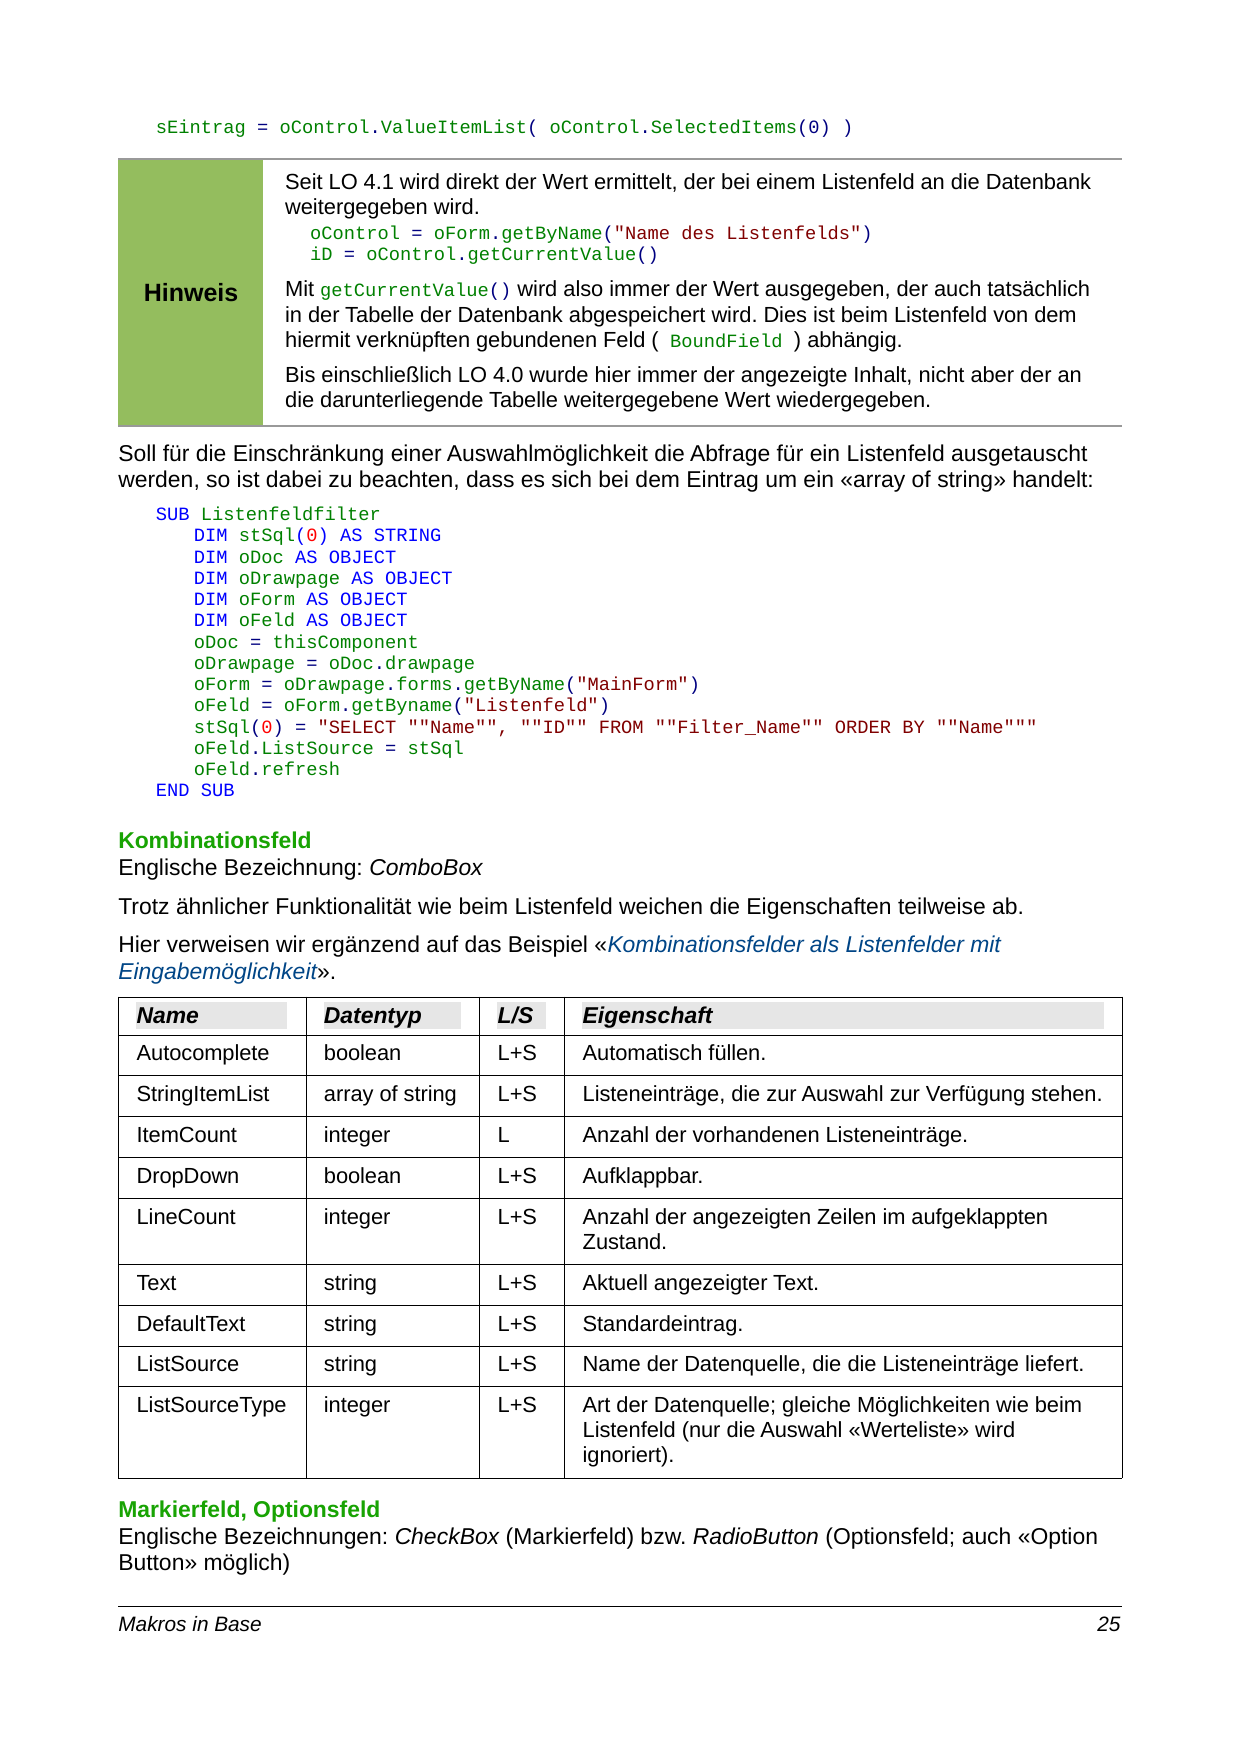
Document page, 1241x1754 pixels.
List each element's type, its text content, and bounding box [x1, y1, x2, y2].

table_cell Text [119, 1265, 306, 1305]
table_cell L+S [480, 1265, 564, 1305]
table_cell DropDown [119, 1158, 306, 1198]
table_cell L+S [480, 1158, 564, 1198]
text DIM stSql(0) AS STRING [156, 526, 1122, 547]
table_cell array of string [307, 1076, 479, 1116]
text Trotz ähnlicher Funktionalität wie beim Listenfeld weichen die Eigenschaften teilweise ab. [118, 893, 1122, 919]
table_header Name [119, 998, 306, 1034]
text oFeld.refresh [156, 760, 1122, 781]
table_cell ItemCount [119, 1117, 306, 1157]
table_cell DefaultText [119, 1306, 306, 1346]
text Soll für die Einschränkung einer Auswahlmöglichkeit die Abfrage für ein Listenfeld ausgetauscht werden, so ist dabei zu beachten, dass es sich bei dem Eintrag um ein «array of string» handelt: [118, 440, 1122, 492]
table_cell L+S [480, 1306, 564, 1346]
table_cell L+S [480, 1199, 564, 1264]
table_cell L+S [480, 1036, 564, 1075]
table_cell ListSource [119, 1347, 306, 1386]
text Englische Bezeichnungen: CheckBox (Markierfeld) bzw. RadioButton (Optionsfeld; auch «Option Button» möglich) [118, 1523, 1122, 1575]
table_cell boolean [307, 1036, 479, 1075]
text SUB Listenfeldfilter [156, 505, 1122, 526]
text END SUB [156, 781, 1122, 802]
table_cell Aktuell angezeigter Text. [565, 1265, 1122, 1305]
table_cell boolean [307, 1158, 479, 1198]
table_cell Aufklappbar. [565, 1158, 1122, 1198]
text oFeld = oForm.getByname("Listenfeld") [156, 696, 1122, 717]
table_cell L [480, 1117, 564, 1157]
table_cell string [307, 1265, 479, 1305]
table_cell string [307, 1306, 479, 1346]
table_cell integer [307, 1199, 479, 1264]
text stSql(0) = "SELECT ""Name"", ""ID"" FROM ""Filter_Name"" ORDER BY ""Name""" [156, 717, 1122, 739]
text DIM oForm AS OBJECT [156, 590, 1122, 611]
text oDrawpage = oDoc.drawpage [156, 654, 1122, 675]
text oDoc = thisComponent [156, 632, 1122, 654]
table_cell integer [307, 1117, 479, 1157]
table_cell L+S [480, 1347, 564, 1386]
table_cell LineCount [119, 1199, 306, 1264]
table_cell Anzahl der angezeigten Zeilen im aufgeklappten Zustand. [565, 1199, 1122, 1264]
text DIM oDrawpage AS OBJECT [156, 569, 1122, 590]
table_cell L+S [480, 1387, 564, 1477]
table_header L/S [480, 998, 564, 1034]
table_cell Standardeintrag. [565, 1306, 1122, 1346]
text oForm = oDrawpage.forms.getByName("MainForm") [156, 675, 1122, 696]
table_header Hinweis [118, 160, 263, 425]
text oFeld.ListSource = stSql [156, 739, 1122, 760]
text DIM oFeld AS OBJECT [156, 611, 1122, 632]
text Englische Bezeichnung: ComboBox [118, 854, 1122, 880]
table_cell integer [307, 1387, 479, 1477]
table_cell string [307, 1347, 479, 1386]
subtitle Markierfeld, Optionsfeld [118, 1496, 1122, 1523]
table_header Eigenschaft [565, 998, 1122, 1034]
table_cell StringItemList [119, 1076, 306, 1116]
text Hier verweisen wir ergänzend auf das Beispiel «Kombinationsfelder als Listenfelder mit Eingabemöglichkeit». [118, 931, 1122, 984]
table_cell Automatisch füllen. [565, 1036, 1122, 1075]
table_cell ListSourceType [119, 1387, 306, 1477]
table_cell L+S [480, 1076, 564, 1116]
table_cell Listeneinträge, die zur Auswahl zur Verfügung stehen. [565, 1076, 1122, 1116]
table_cell Autocomplete [119, 1036, 306, 1075]
subtitle Kombinationsfeld [118, 827, 1122, 854]
table_cell Art der Datenquelle; gleiche Möglichkeiten wie beim Listenfeld (nur die Auswahl «Werteliste» wird ignoriert). [565, 1387, 1122, 1477]
table_cell Anzahl der vorhandenen Listeneinträge. [565, 1117, 1122, 1157]
table_cell Name der Datenquelle, die die Listeneinträge liefert. [565, 1347, 1122, 1386]
text sEintrag = oControl.ValueItemList( oControl.SelectedItems(0) ) [156, 118, 1122, 139]
text DIM oDoc AS OBJECT [156, 547, 1122, 569]
table_header Datentyp [307, 998, 479, 1034]
table_header Seit LO 4.1 wird direkt der Wert ermittelt, der bei einem Listenfeld an die Datenbank weitergegeben wird. oControl = oForm.getByName("Name des Listenfelds") iD = oControl.getCurrentValue() Mit getCurrentValue() wird also immer der Wert ausgegeben, der auch tatsächlich in der Tabelle der Datenbank abgespeichert wird. Dies ist beim Listenfeld von dem hiermit verknüpften gebundenen Feld ( BoundField ) abhängig. Bis einschließlich LO 4.0 wurde hier immer der angezeigte Inhalt, nicht aber der an die darunterliegende Tabelle weitergegebene Wert wiedergegeben. [264, 160, 1122, 425]
